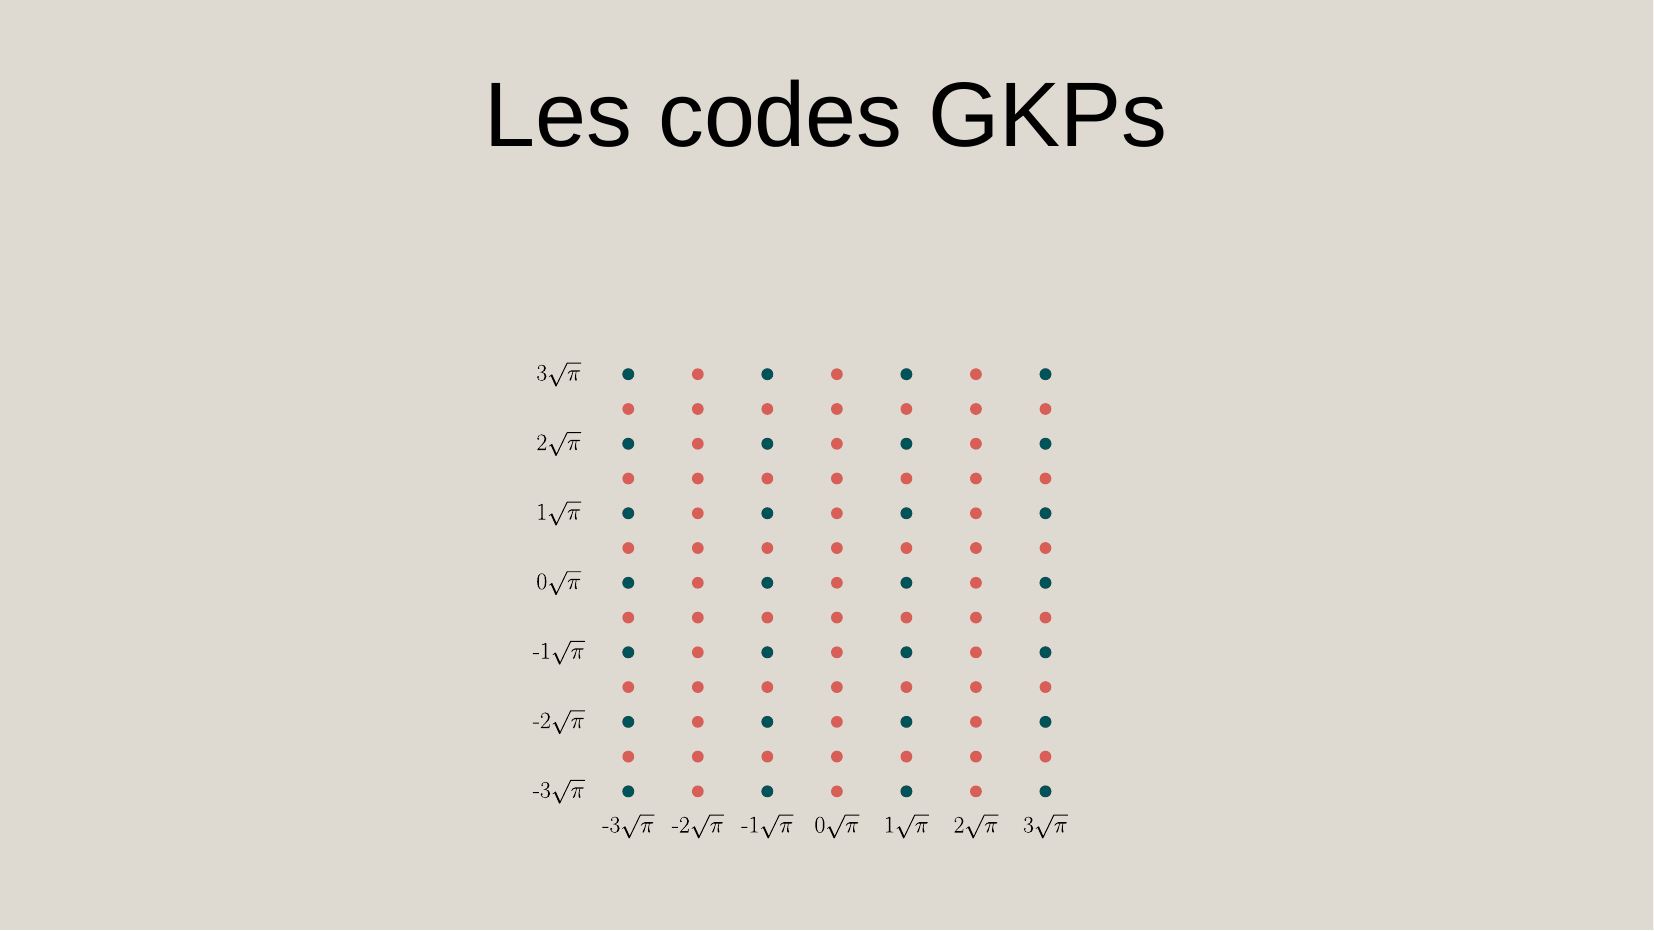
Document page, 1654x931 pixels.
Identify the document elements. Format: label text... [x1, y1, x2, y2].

picture [529, 358, 1072, 842]
title Les codes GKPs [82, 37, 1571, 193]
